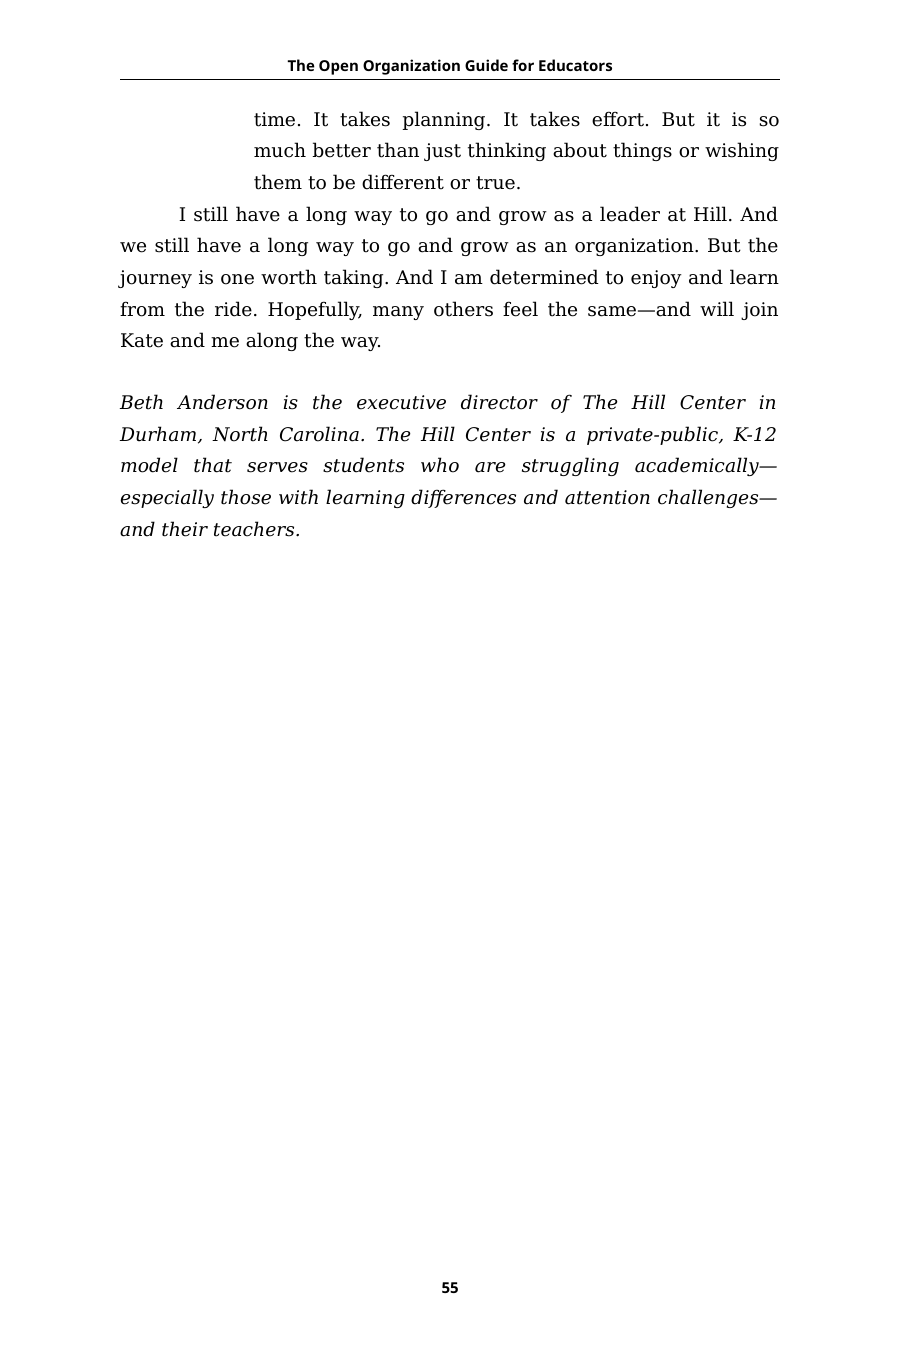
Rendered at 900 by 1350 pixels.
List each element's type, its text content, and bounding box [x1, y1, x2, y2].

list time. It takes planning. It takes effort. But it is so much better than just thinking about things or wishing them to be different or true. [216, 109, 780, 194]
text I still have a long way to go and grow as a leader at Hill. And we still have a long way to go and grow as an organization. But the journey is one worth taking. And I am determined to enjoy and learn from the ride. Hopefully, many others feel the same—and will join Kate and me along the way. [120, 204, 780, 352]
text Beth Anderson is the executive director of The Hill Center in Durham, North Carolina. The Hill Center is a private-public, K-12 model that serves students who are struggling academically—especially those with learning differences and attention challenges—and their teachers. [120, 392, 780, 541]
